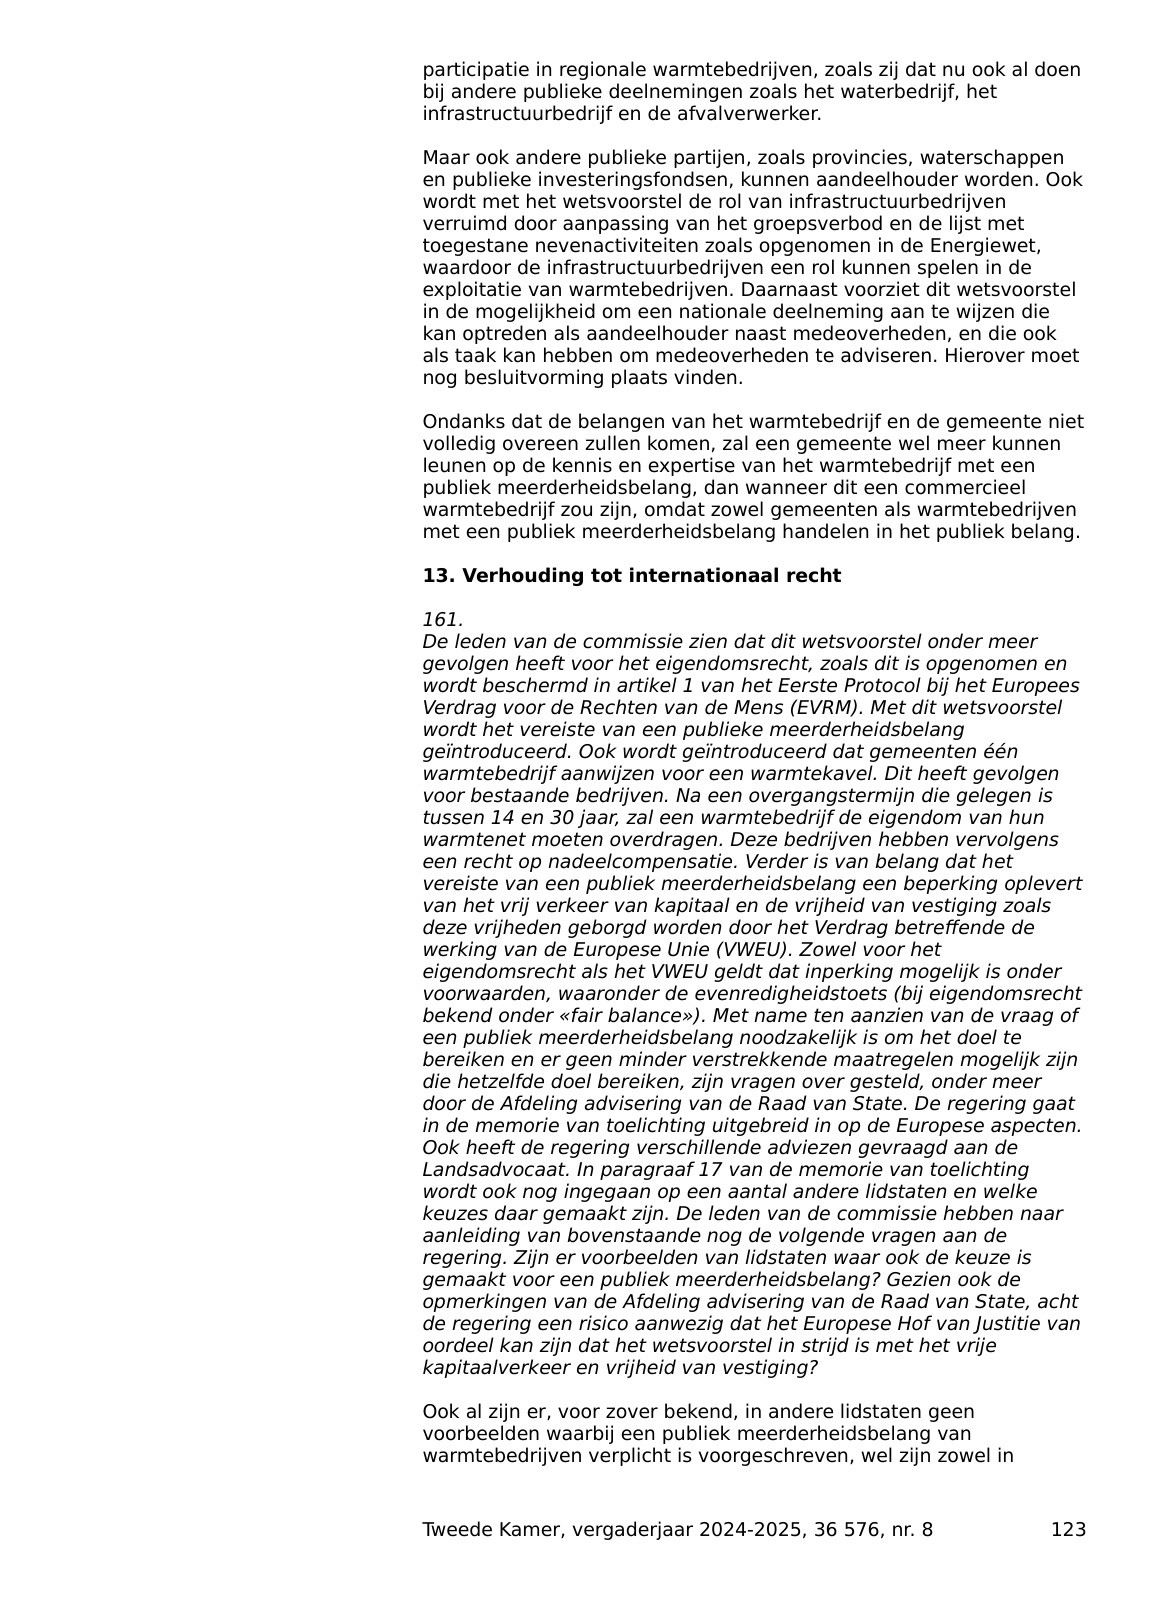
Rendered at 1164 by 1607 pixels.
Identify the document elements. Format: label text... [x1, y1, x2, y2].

text 161. [422, 609, 1087, 631]
subtitle 13. Verhouding tot internationaal recht [422, 565, 1087, 587]
text Ondanks dat de belangen van het warmtebedrijf en de gemeente niet volledig overeen zullen komen, zal een gemeente wel meer kunnen leunen op de kennis en expertise van het warmtebedrijf met een publiek meerderheidsbelang, dan wanneer dit een commercieel warmtebedrijf zou zijn, omdat zowel gemeenten als warmtebedrijven met een publiek meerderheidsbelang handelen in het publiek belang. [422, 411, 1087, 543]
text participatie in regionale warmtebedrijven, zoals zij dat nu ook al doen bij andere publieke deelnemingen zoals het waterbedrijf, het infrastructuurbedrijf en de afvalverwerker. [422, 59, 1087, 125]
text De leden van de commissie zien dat dit wetsvoorstel onder meer gevolgen heeft voor het eigendomsrecht, zoals dit is opgenomen en wordt beschermd in artikel 1 van het Eerste Protocol bij het Europees Verdrag voor de Rechten van de Mens (EVRM). Met dit wetsvoorstel wordt het vereiste van een publieke meerderheidsbelang geïntroduceerd. Ook wordt geïntroduceerd dat gemeenten één warmtebedrijf aanwijzen voor een warmtekavel. Dit heeft gevolgen voor bestaande bedrijven. Na een overgangstermijn die gelegen is tussen 14 en 30 jaar, zal een warmtebedrijf de eigendom van hun warmtenet moeten overdragen. Deze bedrijven hebben vervolgens een recht op nadeelcompensatie. Verder is van belang dat het vereiste van een publiek meerderheidsbelang een beperking oplevert van het vrij verkeer van kapitaal en de vrijheid van vestiging zoals deze vrijheden geborgd worden door het Verdrag betreffende de werking van de Europese Unie (VWEU). Zowel voor het eigendomsrecht als het VWEU geldt dat inperking mogelijk is onder voorwaarden, waaronder de evenredigheidstoets (bij eigendomsrecht bekend onder «fair balance»). Met name ten aanzien van de vraag of een publiek meerderheidsbelang noodzakelijk is om het doel te bereiken en er geen minder verstrekkende maatregelen mogelijk zijn die hetzelfde doel bereiken, zijn vragen over gesteld, onder meer door de Afdeling advisering van de Raad van State. De regering gaat in de memorie van toelichting uitgebreid in op de Europese aspecten. Ook heeft de regering verschillende adviezen gevraagd aan de Landsadvocaat. In paragraaf 17 van de memorie van toelichting wordt ook nog ingegaan op een aantal andere lidstaten en welke keuzes daar gemaakt zijn. De leden van de commissie hebben naar aanleiding van bovenstaande nog de volgende vragen aan de regering. Zijn er voorbeelden van lidstaten waar ook de keuze is gemaakt voor een publiek meerderheidsbelang? Gezien ook de opmerkingen van de Afdeling advisering van de Raad van State, acht de regering een risico aanwezig dat het Europese Hof van Justitie van oordeel kan zijn dat het wetsvoorstel in strijd is met het vrije kapitaalverkeer en vrijheid van vestiging? [422, 631, 1087, 1379]
text Ook al zijn er, voor zover bekend, in andere lidstaten geen voorbeelden waarbij een publiek meerderheidsbelang van warmtebedrijven verplicht is voorgeschreven, wel zijn zowel in [422, 1401, 1087, 1467]
text Maar ook andere publieke partijen, zoals provincies, waterschappen en publieke investeringsfondsen, kunnen aandeelhouder worden. Ook wordt met het wetsvoorstel de rol van infrastructuurbedrijven verruimd door aanpassing van het groepsverbod en de lijst met toegestane nevenactiviteiten zoals opgenomen in de Energiewet, waardoor de infrastructuurbedrijven een rol kunnen spelen in de exploitatie van warmtebedrijven. Daarnaast voorziet dit wetsvoorstel in de mogelijkheid om een nationale deelneming aan te wijzen die kan optreden als aandeelhouder naast medeoverheden, en die ook als taak kan hebben om medeoverheden te adviseren. Hierover moet nog besluitvorming plaats vinden. [422, 147, 1087, 389]
